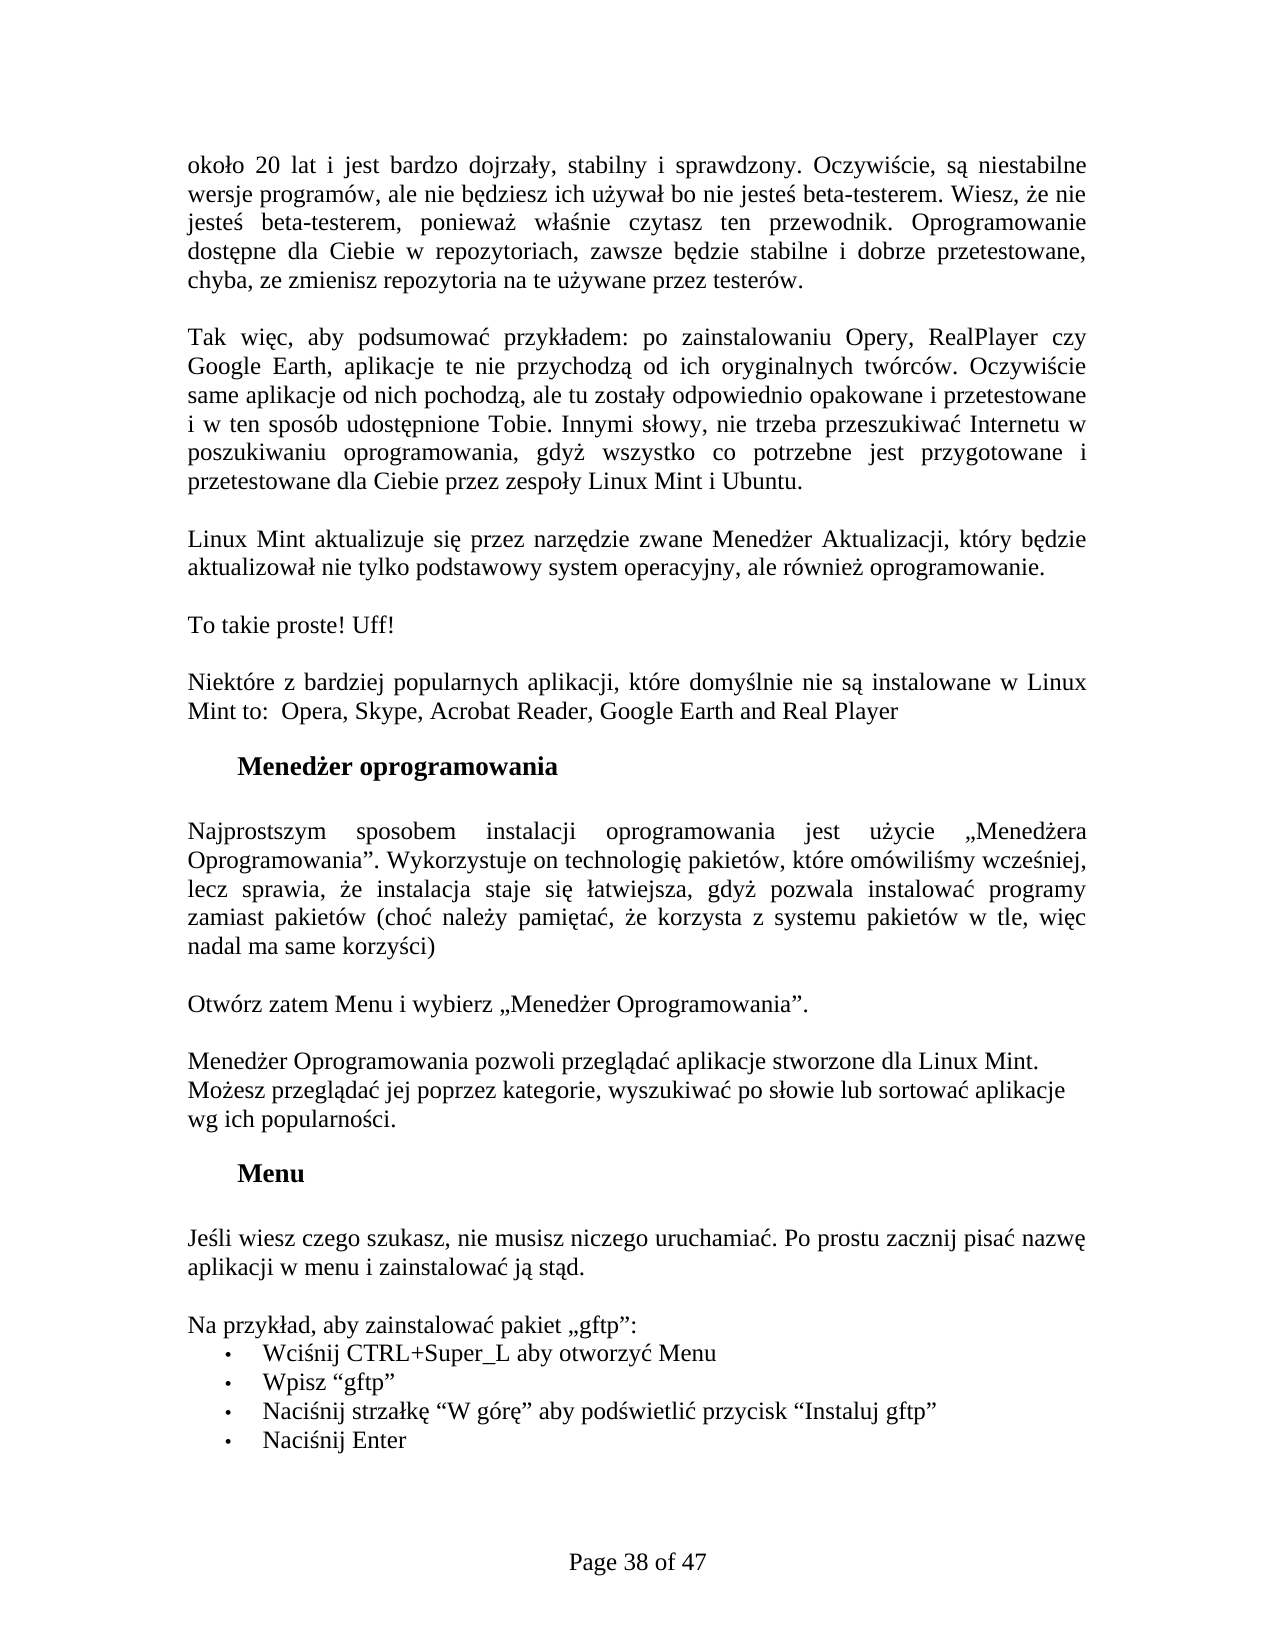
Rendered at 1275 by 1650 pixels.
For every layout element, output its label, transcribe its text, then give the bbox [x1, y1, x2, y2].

subtitle Menedżer oprogramowania [187, 750, 1087, 781]
text Otwórz zatem Menu i wybierz „Menedżer Oprogramowania”. [187, 989, 1087, 1017]
text To takie proste! Uff! [187, 610, 1087, 639]
text Tak więc, aby podsumować przykładem: po zainstalowaniu Opery, RealPlayer czy Google Earth, aplikacje te nie przychodzą od ich oryginalnych twórców. Oczywiście same aplikacje od nich pochodzą, ale tu zostały odpowiednio opakowane i przetestowane i w ten sposób udostępnione Tobie. Innymi słowy, nie trzeba przeszukiwać Internetu w poszukiwaniu oprogramowania, gdyż wszystko co potrzebne jest przygotowane i przetestowane dla Ciebie przez zespoły Linux Mint i Ubuntu. [187, 322, 1087, 495]
text około 20 lat i jest bardzo dojrzały, stabilny i sprawdzony. Oczywiście, są niestabilne wersje programów, ale nie będziesz ich używał bo nie jesteś beta-testerem. Wiesz, że nie jesteś beta-testerem, ponieważ właśnie czytasz ten przewodnik. Oprogramowanie dostępne dla Ciebie w repozytoriach, zawsze będzie stabilne i dobrze przetestowane, chyba, ze zmienisz repozytoria na te używane przez testerów. [187, 150, 1087, 294]
list Wciśnij CTRL+Super_L aby otworzyć Menu [225, 1338, 1087, 1367]
text Jeśli wiesz czego szukasz, nie musisz niczego uruchamiać. Po prostu zacznij pisać nazwę aplikacji w menu i zainstalować ją stąd. [187, 1223, 1087, 1281]
text Najprostszym sposobem instalacji oprogramowania jest użycie „Menedżera Oprogramowania”. Wykorzystuje on technologię pakietów, które omówiliśmy wcześniej, lecz sprawia, że instalacja staje się łatwiejsza, gdyż pozwala instalować programy zamiast pakietów (choć należy pamiętać, że korzysta z systemu pakietów w tle, więc nadal ma same korzyści) [187, 816, 1087, 960]
text Menedżer Oprogramowania pozwoli przeglądać aplikacje stworzone dla Linux Mint. Możesz przeglądać jej poprzez kategorie, wyszukiwać po słowie lub sortować aplikacje wg ich popularności. [187, 1046, 1087, 1132]
text Linux Mint aktualizuje się przez narzędzie zwane Menedżer Aktualizacji, który będzie aktualizował nie tylko podstawowy system operacyjny, ale również oprogramowanie. [187, 524, 1087, 581]
subtitle Menu [187, 1157, 1087, 1188]
list Naciśnij Enter [225, 1425, 1087, 1453]
list Wpisz “gftp” [225, 1367, 1087, 1396]
list Naciśnij strzałkę “W górę” aby podświetlić przycisk “Instaluj gftp” [225, 1396, 1087, 1425]
